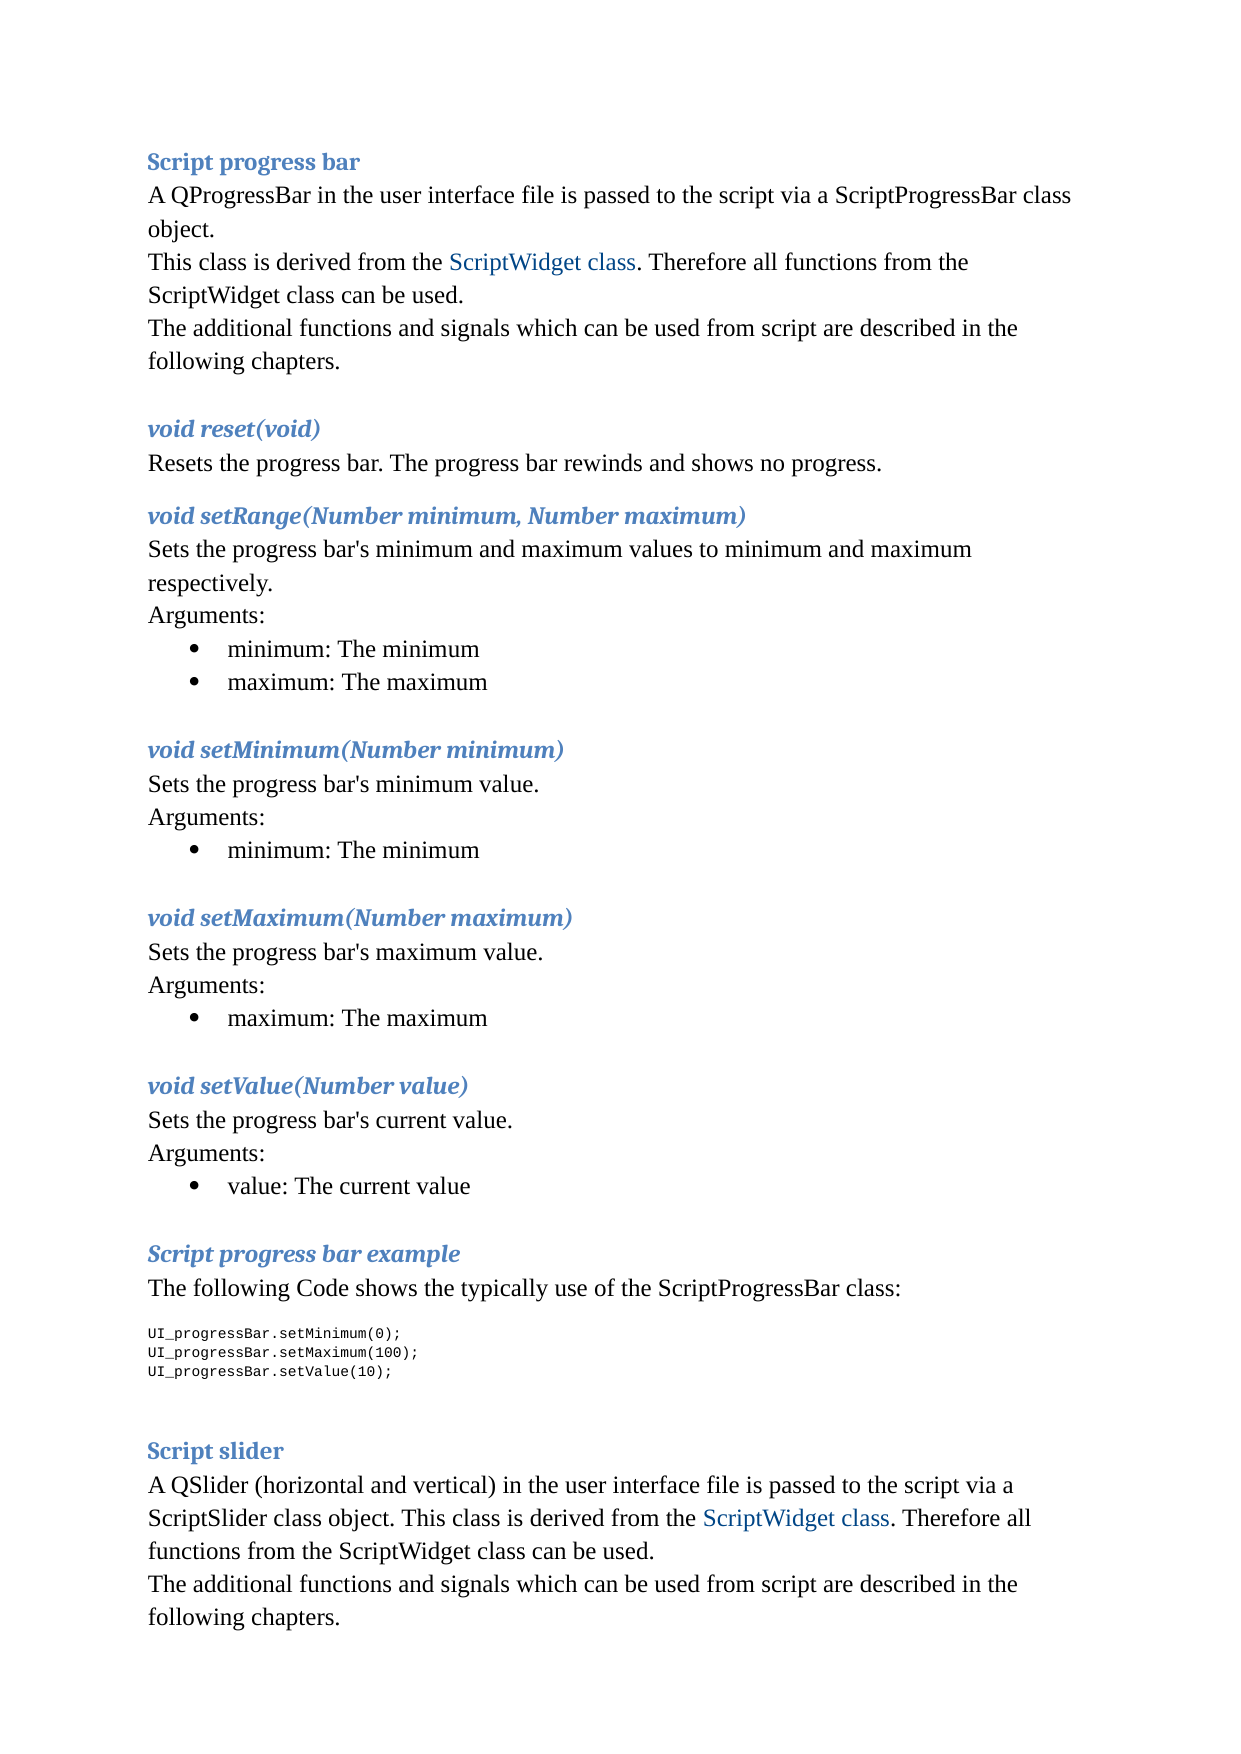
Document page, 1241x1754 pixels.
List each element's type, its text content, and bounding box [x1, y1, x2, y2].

text Arguments: [148, 802, 1093, 830]
subtitle Script slider [148, 1437, 1093, 1466]
text The following Code shows the typically use of the ScriptProgressBar class: [148, 1273, 1093, 1301]
subtitle void setRange(Number minimum, Number maximum) [148, 502, 1093, 530]
subtitle void setValue(Number value) [148, 1072, 1093, 1100]
text This class is derived from the ScriptWidget class. Therefore all functions from the ScriptWidget class can be used. [148, 247, 1093, 308]
list minimum: The minimum [190, 835, 1093, 863]
text The additional functions and signals which can be used from script are described in the following chapters. [148, 1569, 1093, 1631]
subtitle void setMinimum(Number minimum) [148, 736, 1093, 764]
list maximum: The maximum [190, 667, 1093, 695]
subtitle Script progress bar [148, 148, 1093, 176]
text Sets the progress bar's minimum value. [148, 769, 1093, 797]
text A QSlider (horizontal and vertical) in the user interface file is passed to the script via a ScriptSlider class object. This class is derived from the ScriptWidget class. Therefore all functions from the ScriptWidget class can be used. [148, 1470, 1093, 1565]
text A QProgressBar in the user interface file is passed to the script via a ScriptProgressBar class object. [148, 181, 1093, 242]
text UI_progressBar.setValue(10); [148, 1364, 1093, 1381]
text Resets the progress bar. The progress bar rewinds and shows no progress. [148, 448, 1093, 476]
list value: The current value [190, 1171, 1093, 1199]
subtitle void setMaximum(Number maximum) [148, 904, 1093, 932]
list minimum: The minimum [190, 634, 1093, 662]
text Arguments: [148, 970, 1093, 998]
text Arguments: [148, 1138, 1093, 1166]
text UI_progressBar.setMaximum(100); [148, 1346, 1093, 1362]
subtitle Script progress bar example [148, 1240, 1093, 1268]
text Sets the progress bar's current value. [148, 1105, 1093, 1133]
text Sets the progress bar's minimum and maximum values to minimum and maximum respectively. [148, 534, 1093, 596]
text Sets the progress bar's maximum value. [148, 937, 1093, 965]
text Arguments: [148, 601, 1093, 629]
list maximum: The maximum [190, 1003, 1093, 1031]
subtitle void reset(void) [148, 415, 1093, 443]
text UI_progressBar.setMinimum(0); [148, 1327, 1093, 1343]
text The additional functions and signals which can be used from script are described in the following chapters. [148, 313, 1093, 374]
